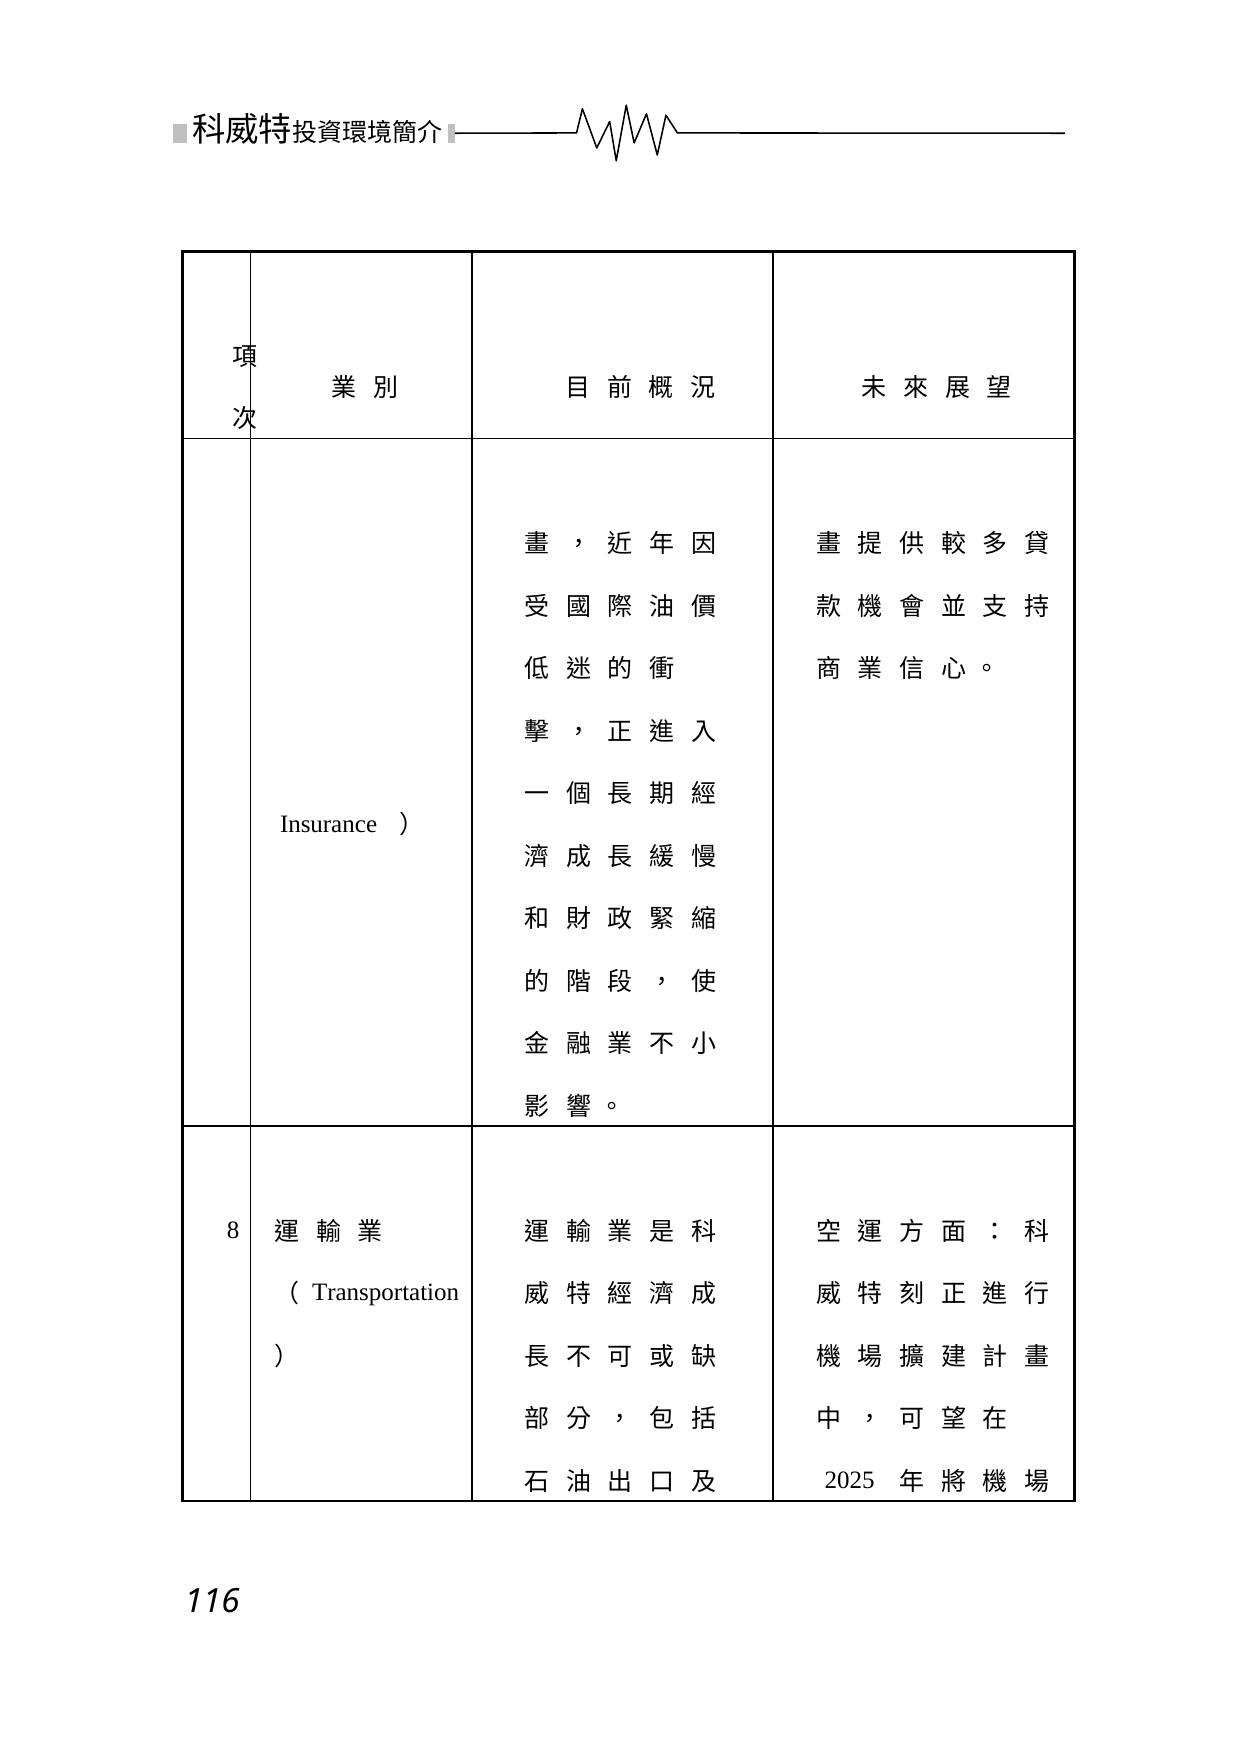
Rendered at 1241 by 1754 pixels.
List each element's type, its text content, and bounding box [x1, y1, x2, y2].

table_cell 8 [184, 1127, 250, 1500]
table_header 項次 [184, 253, 250, 438]
table_cell [184, 439, 250, 1125]
table_cell 運輸業是科威特經濟成長不可或缺部分，包括石油出口及 [473, 1127, 772, 1500]
table_cell 空運方面：科威特刻正進行機場擴建計畫中，可望在2025年將機場 [774, 1127, 1073, 1500]
table_header 未來展望 [774, 253, 1073, 438]
table_cell 畫，近年因受國際油價低迷的衝擊，正進入一個長期經濟成長緩慢和財政緊縮的階段，使金融業不小影響。 [473, 439, 772, 1125]
table_header 目前概況 [473, 253, 772, 438]
table_cell Insurance） [251, 439, 471, 1125]
table_header 業別 [251, 253, 471, 438]
table_cell 畫提供較多貸款機會並支持商業信心。 [774, 439, 1073, 1125]
table_cell 運輸業 （Transportation） [251, 1127, 471, 1500]
